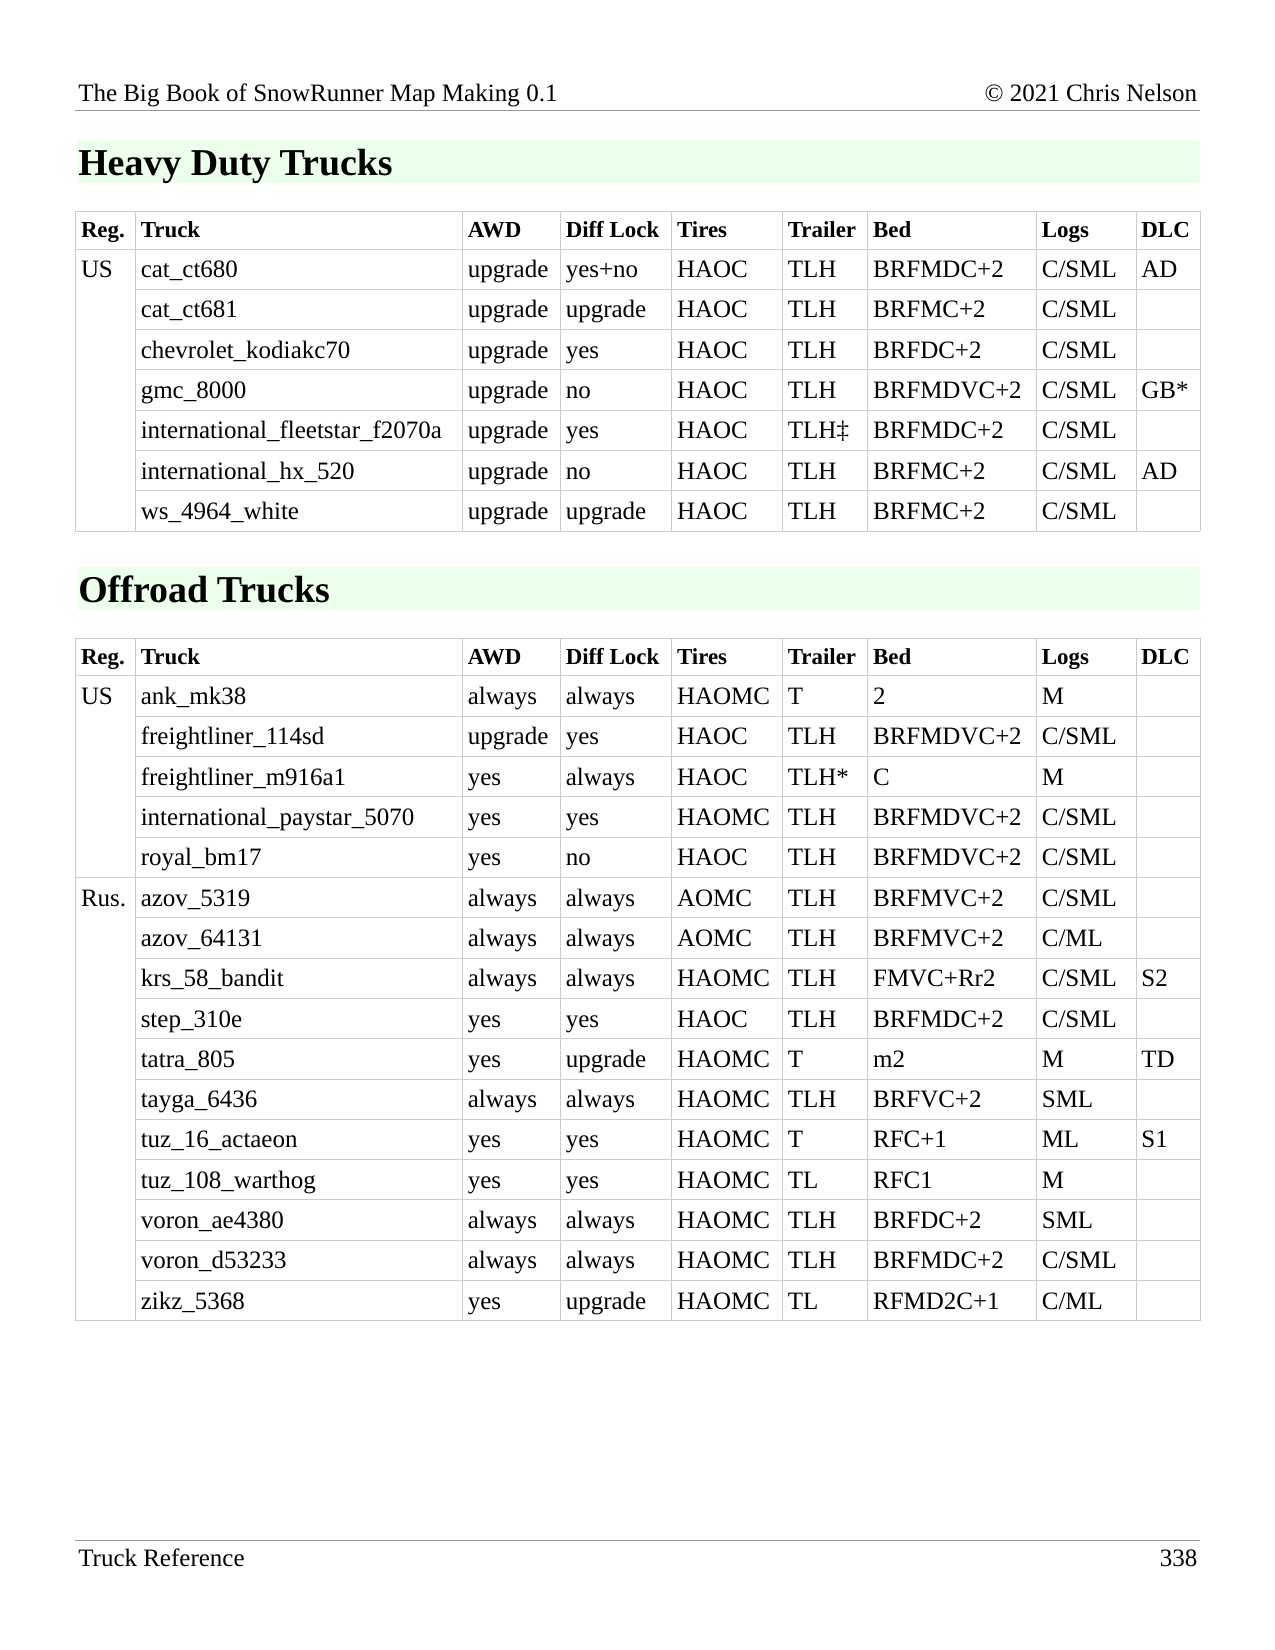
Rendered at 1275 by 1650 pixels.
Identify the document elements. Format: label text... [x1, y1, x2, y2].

table_cell azov_64131 [136, 918, 462, 957]
table_cell chevrolet_kodiakc70 [136, 330, 462, 369]
table_cell TLH [783, 1241, 867, 1280]
table_cell HAOMC [672, 1080, 782, 1119]
table_cell T [783, 1039, 867, 1078]
table_cell tatra_805 [136, 1039, 462, 1078]
table_cell HAOMC [672, 1039, 782, 1078]
table_cell [1137, 797, 1200, 837]
table_header Tires [672, 212, 782, 248]
table_cell always [561, 918, 671, 957]
table_cell always [561, 1200, 671, 1240]
table_cell C/SML [1037, 290, 1136, 329]
table_header Tires [672, 639, 782, 675]
table_cell HAOMC [672, 1160, 782, 1199]
table_cell TLH* [783, 757, 867, 796]
table_cell C/SML [1037, 797, 1136, 837]
table_cell [76, 1159, 135, 1199]
table_cell zikz_5368 [136, 1281, 462, 1320]
table_cell [76, 410, 135, 450]
table_cell AD [1137, 250, 1200, 289]
table_cell BRFMDC+2 [868, 1241, 1036, 1280]
table_cell always [561, 878, 671, 917]
table_cell TLH [783, 491, 867, 531]
table_header DLC [1137, 639, 1200, 675]
table_cell [76, 329, 135, 369]
table_cell BRFMVC+2 [868, 878, 1036, 917]
table_cell HAOMC [672, 1200, 782, 1240]
table_cell [76, 917, 135, 957]
table_cell upgrade [561, 1281, 671, 1320]
table_cell [76, 716, 135, 756]
table_cell krs_58_bandit [136, 959, 462, 998]
table_cell voron_d53233 [136, 1241, 462, 1280]
table_cell upgrade [463, 411, 560, 450]
table_cell HAOC [672, 330, 782, 369]
table_cell gmc_8000 [136, 370, 462, 410]
table_cell international_paystar_5070 [136, 797, 462, 837]
table_cell [76, 369, 135, 410]
table_cell BRFMDC+2 [868, 411, 1036, 450]
subtitle Offroad Trucks [78, 567, 1200, 610]
table_header Bed [868, 212, 1036, 248]
table_cell TLH [783, 838, 867, 877]
table_cell HAOC [672, 451, 782, 490]
table_cell TLH [783, 370, 867, 410]
table_cell freightliner_114sd [136, 717, 462, 756]
table_cell C/SML [1037, 250, 1136, 289]
table_header Diff Lock [561, 639, 671, 675]
table_cell RFC1 [868, 1160, 1036, 1199]
table_cell [1137, 330, 1200, 369]
table_cell TLH [783, 717, 867, 756]
table_cell BRFDC+2 [868, 330, 1036, 369]
table_cell C/SML [1037, 370, 1136, 410]
table_cell yes [463, 1160, 560, 1199]
table_cell yes [561, 797, 671, 837]
table_cell HAOMC [672, 1120, 782, 1159]
table_cell TLH [783, 918, 867, 957]
table_cell always [561, 676, 671, 716]
table_cell TLH‡ [783, 411, 867, 450]
table_cell yes+no [561, 250, 671, 289]
table_cell [1137, 1160, 1200, 1199]
table_header Bed [868, 639, 1036, 675]
table_cell HAOC [672, 717, 782, 756]
table_cell [1137, 878, 1200, 917]
table_cell BRFMC+2 [868, 451, 1036, 490]
table_cell [76, 1199, 135, 1240]
table_cell HAOMC [672, 1241, 782, 1280]
table_cell upgrade [463, 370, 560, 410]
table_cell RFC+1 [868, 1120, 1036, 1159]
table_cell [76, 998, 135, 1038]
table_cell always [463, 1080, 560, 1119]
table_cell [1137, 757, 1200, 796]
table_header Trailer [783, 639, 867, 675]
table_cell cat_ct680 [136, 250, 462, 289]
table_cell upgrade [463, 491, 560, 531]
table_cell SML [1037, 1080, 1136, 1119]
table_cell always [463, 918, 560, 957]
table_header Reg. [76, 639, 135, 675]
table_cell [1137, 290, 1200, 329]
table_cell US [76, 676, 135, 716]
table_cell royal_bm17 [136, 838, 462, 877]
table_cell HAOC [672, 411, 782, 450]
table_cell BRFMDVC+2 [868, 717, 1036, 756]
table_cell upgrade [463, 451, 560, 490]
table_header AWD [463, 212, 560, 248]
table_cell [1137, 1281, 1200, 1320]
table_cell [1137, 999, 1200, 1038]
table_cell [1137, 676, 1200, 716]
table_cell TL [783, 1281, 867, 1320]
table_cell BRFMDC+2 [868, 999, 1036, 1038]
table_cell SML [1037, 1200, 1136, 1240]
table_cell TLH [783, 290, 867, 329]
table_cell yes [561, 717, 671, 756]
table_cell [76, 958, 135, 998]
table_header Diff Lock [561, 212, 671, 248]
table_cell yes [561, 1160, 671, 1199]
table_cell C/SML [1037, 999, 1136, 1038]
table_cell [1137, 411, 1200, 450]
table_cell yes [463, 1039, 560, 1078]
table_cell BRFDC+2 [868, 1200, 1036, 1240]
table_cell HAOC [672, 250, 782, 289]
table_cell M [1037, 757, 1136, 796]
table_cell HAOMC [672, 1281, 782, 1320]
table_cell C/SML [1037, 717, 1136, 756]
table_cell [76, 756, 135, 796]
table_cell tuz_16_actaeon [136, 1120, 462, 1159]
table_cell S1 [1137, 1120, 1200, 1159]
table_cell C/SML [1037, 491, 1136, 531]
table_cell freightliner_m916a1 [136, 757, 462, 796]
subtitle Heavy Duty Trucks [78, 140, 1200, 183]
table_cell yes [463, 1281, 560, 1320]
table_cell always [561, 757, 671, 796]
table_cell S2 [1137, 959, 1200, 998]
table_cell AOMC [672, 918, 782, 957]
table_cell TLH [783, 1200, 867, 1240]
table_cell C/SML [1037, 838, 1136, 877]
table_cell C/SML [1037, 1241, 1136, 1280]
table_cell [76, 796, 135, 837]
table_cell Rus. [76, 878, 135, 917]
table_cell C/ML [1037, 918, 1136, 957]
table_cell yes [561, 1120, 671, 1159]
table_cell always [561, 1241, 671, 1280]
table_cell M [1037, 676, 1136, 716]
table_cell tayga_6436 [136, 1080, 462, 1119]
table_cell C/SML [1037, 411, 1136, 450]
table_cell C/SML [1037, 878, 1136, 917]
table_cell AD [1137, 451, 1200, 490]
table_cell yes [561, 999, 671, 1038]
table_cell [76, 1038, 135, 1078]
table_cell T [783, 676, 867, 716]
table_cell C/ML [1037, 1281, 1136, 1320]
table_cell BRFMC+2 [868, 491, 1036, 531]
table_cell upgrade [561, 290, 671, 329]
table_header Logs [1037, 639, 1136, 675]
table_cell [76, 1280, 135, 1320]
table_cell GB* [1137, 370, 1200, 410]
table_cell HAOMC [672, 797, 782, 837]
table_header Reg. [76, 212, 135, 248]
table_cell HAOMC [672, 959, 782, 998]
table_cell no [561, 451, 671, 490]
table_cell FMVC+Rr2 [868, 959, 1036, 998]
table_cell BRFMDC+2 [868, 250, 1036, 289]
table_cell 2 [868, 676, 1036, 716]
table_cell always [463, 959, 560, 998]
table_cell step_310e [136, 999, 462, 1038]
table_cell M [1037, 1039, 1136, 1078]
table_cell azov_5319 [136, 878, 462, 917]
table_cell TLH [783, 330, 867, 369]
table_cell C/SML [1037, 959, 1136, 998]
table_cell [76, 837, 135, 877]
table_cell yes [463, 797, 560, 837]
table_cell TLH [783, 878, 867, 917]
table_cell [76, 1079, 135, 1119]
table_cell no [561, 838, 671, 877]
table_cell T [783, 1120, 867, 1159]
table_cell upgrade [463, 330, 560, 369]
table_cell yes [463, 999, 560, 1038]
table_cell upgrade [463, 290, 560, 329]
table_cell RFMD2C+1 [868, 1281, 1036, 1320]
table_cell BRFVC+2 [868, 1080, 1036, 1119]
table_cell ank_mk38 [136, 676, 462, 716]
table_cell always [463, 878, 560, 917]
table_cell BRFMC+2 [868, 290, 1036, 329]
table_cell C/SML [1037, 451, 1136, 490]
table_cell HAOC [672, 838, 782, 877]
table_cell [1137, 1080, 1200, 1119]
table_cell HAOC [672, 370, 782, 410]
table_cell HAOC [672, 290, 782, 329]
table_cell always [561, 1080, 671, 1119]
table_cell TLH [783, 797, 867, 837]
table_cell no [561, 370, 671, 410]
table_cell [1137, 838, 1200, 877]
table_cell C [868, 757, 1036, 796]
table_cell ws_4964_white [136, 491, 462, 531]
table_header Truck [136, 212, 462, 248]
table_cell TLH [783, 999, 867, 1038]
table_header AWD [463, 639, 560, 675]
table_cell international_fleetstar_f2070a [136, 411, 462, 450]
table_cell TL [783, 1160, 867, 1199]
table_cell international_hx_520 [136, 451, 462, 490]
table_cell TD [1137, 1039, 1200, 1078]
table_cell always [463, 1200, 560, 1240]
table_cell C/SML [1037, 330, 1136, 369]
table_cell [76, 289, 135, 329]
table_cell always [561, 959, 671, 998]
table_cell [76, 450, 135, 490]
table_cell [1137, 491, 1200, 531]
table_cell BRFMDVC+2 [868, 370, 1036, 410]
table_cell TLH [783, 1080, 867, 1119]
table_cell HAOC [672, 999, 782, 1038]
table_cell [1137, 1200, 1200, 1240]
table_header Trailer [783, 212, 867, 248]
table_cell tuz_108_warthog [136, 1160, 462, 1199]
table_cell HAOC [672, 491, 782, 531]
table_cell m2 [868, 1039, 1036, 1078]
table_cell BRFMVC+2 [868, 918, 1036, 957]
table_cell US [76, 250, 135, 289]
table_cell M [1037, 1160, 1136, 1199]
table_cell yes [463, 838, 560, 877]
table_cell upgrade [463, 250, 560, 289]
table_cell upgrade [463, 717, 560, 756]
table_cell AOMC [672, 878, 782, 917]
table_cell TLH [783, 250, 867, 289]
table_cell [76, 490, 135, 531]
table_cell voron_ae4380 [136, 1200, 462, 1240]
table_cell upgrade [561, 1039, 671, 1078]
table_header DLC [1137, 212, 1200, 248]
table_cell HAOC [672, 757, 782, 796]
table_cell yes [561, 411, 671, 450]
table_cell yes [463, 757, 560, 796]
table_cell [1137, 1241, 1200, 1280]
table_cell [76, 1240, 135, 1280]
table_cell ML [1037, 1120, 1136, 1159]
table_cell [1137, 918, 1200, 957]
table_header Truck [136, 639, 462, 675]
table_cell TLH [783, 451, 867, 490]
table_cell [1137, 717, 1200, 756]
table_header Logs [1037, 212, 1136, 248]
table_cell cat_ct681 [136, 290, 462, 329]
table_cell upgrade [561, 491, 671, 531]
table_cell TLH [783, 959, 867, 998]
table_cell yes [561, 330, 671, 369]
table_cell always [463, 676, 560, 716]
table_cell BRFMDVC+2 [868, 797, 1036, 837]
table_cell [76, 1119, 135, 1159]
table_cell yes [463, 1120, 560, 1159]
table_cell BRFMDVC+2 [868, 838, 1036, 877]
table_cell HAOMC [672, 676, 782, 716]
table_cell always [463, 1241, 560, 1280]
